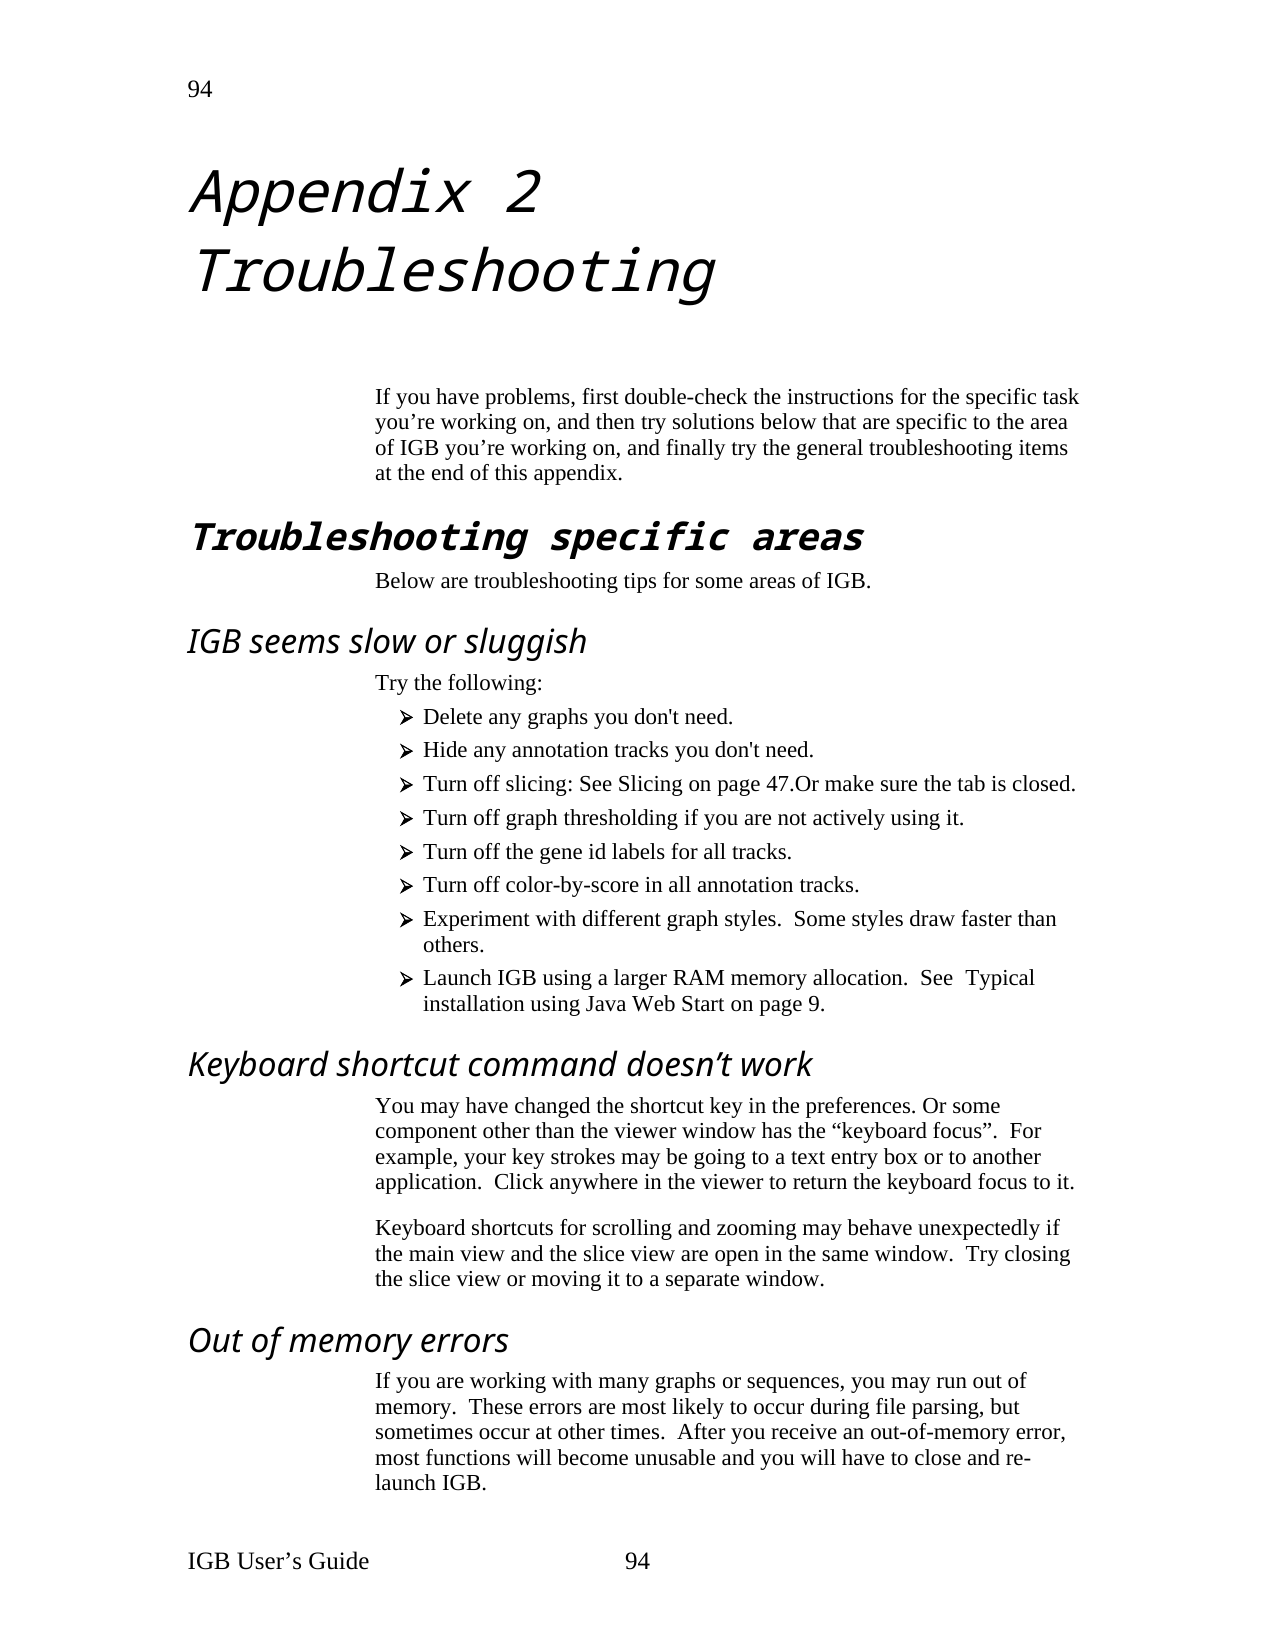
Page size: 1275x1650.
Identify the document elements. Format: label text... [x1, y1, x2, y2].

list Delete any graphs you don't need. [399, 704, 1087, 729]
list Turn off color-by-score in all annotation tracks. [399, 872, 1087, 898]
subtitle IGB seems slow or sluggish [187, 618, 1087, 664]
subtitle Troubleshooting specific areas [187, 511, 1087, 562]
subtitle Appendix 2 Troubleshooting [187, 150, 1087, 309]
text Below are troubleshooting tips for some areas of IGB. [375, 568, 1087, 593]
list Launch IGB using a larger RAM memory allocation. See Typical installation using Java Web Start on page 9. [399, 965, 1087, 1016]
text If you have problems, first double-check the instructions for the specific task you’re working on, and then try solutions below that are specific to the area of IGB you’re working on, and finally try the general troubleshooting items at the end of this appendix. [375, 384, 1087, 486]
text Try the following: [375, 670, 1087, 695]
text You may have changed the shortcut key in the preferences. Or some component other than the viewer window has the “keyboard focus”. For example, your key strokes may be going to a text entry box or to another application. Click anywhere in the viewer to return the keyboard focus to it. [375, 1093, 1087, 1194]
subtitle Keyboard shortcut command doesn’t work [187, 1041, 1087, 1087]
subtitle Out of memory errors [187, 1317, 1087, 1362]
list Turn off the gene id labels for all tracks. [399, 839, 1087, 864]
text Keyboard shortcuts for scrolling and zooming may behave unexpectedly if the main view and the slice view are open in the same window. Try closing the slice view or moving it to a separate window. [375, 1215, 1087, 1292]
list Turn off graph thresholding if you are not actively using it. [399, 805, 1087, 830]
list Experiment with different graph styles. Some styles draw faster than others. [399, 906, 1087, 957]
list Hide any annotation tracks you don't need. [399, 737, 1087, 763]
list Turn off slicing: See Slicing on page 47.Or make sure the tab is closed. [399, 771, 1087, 797]
text If you are working with many graphs or sequences, you may run out of memory. These errors are most likely to occur during file parsing, but sometimes occur at other times. After you receive an out-of-memory error, most functions will become unusable and you will have to close and re-launch IGB. [375, 1368, 1087, 1495]
